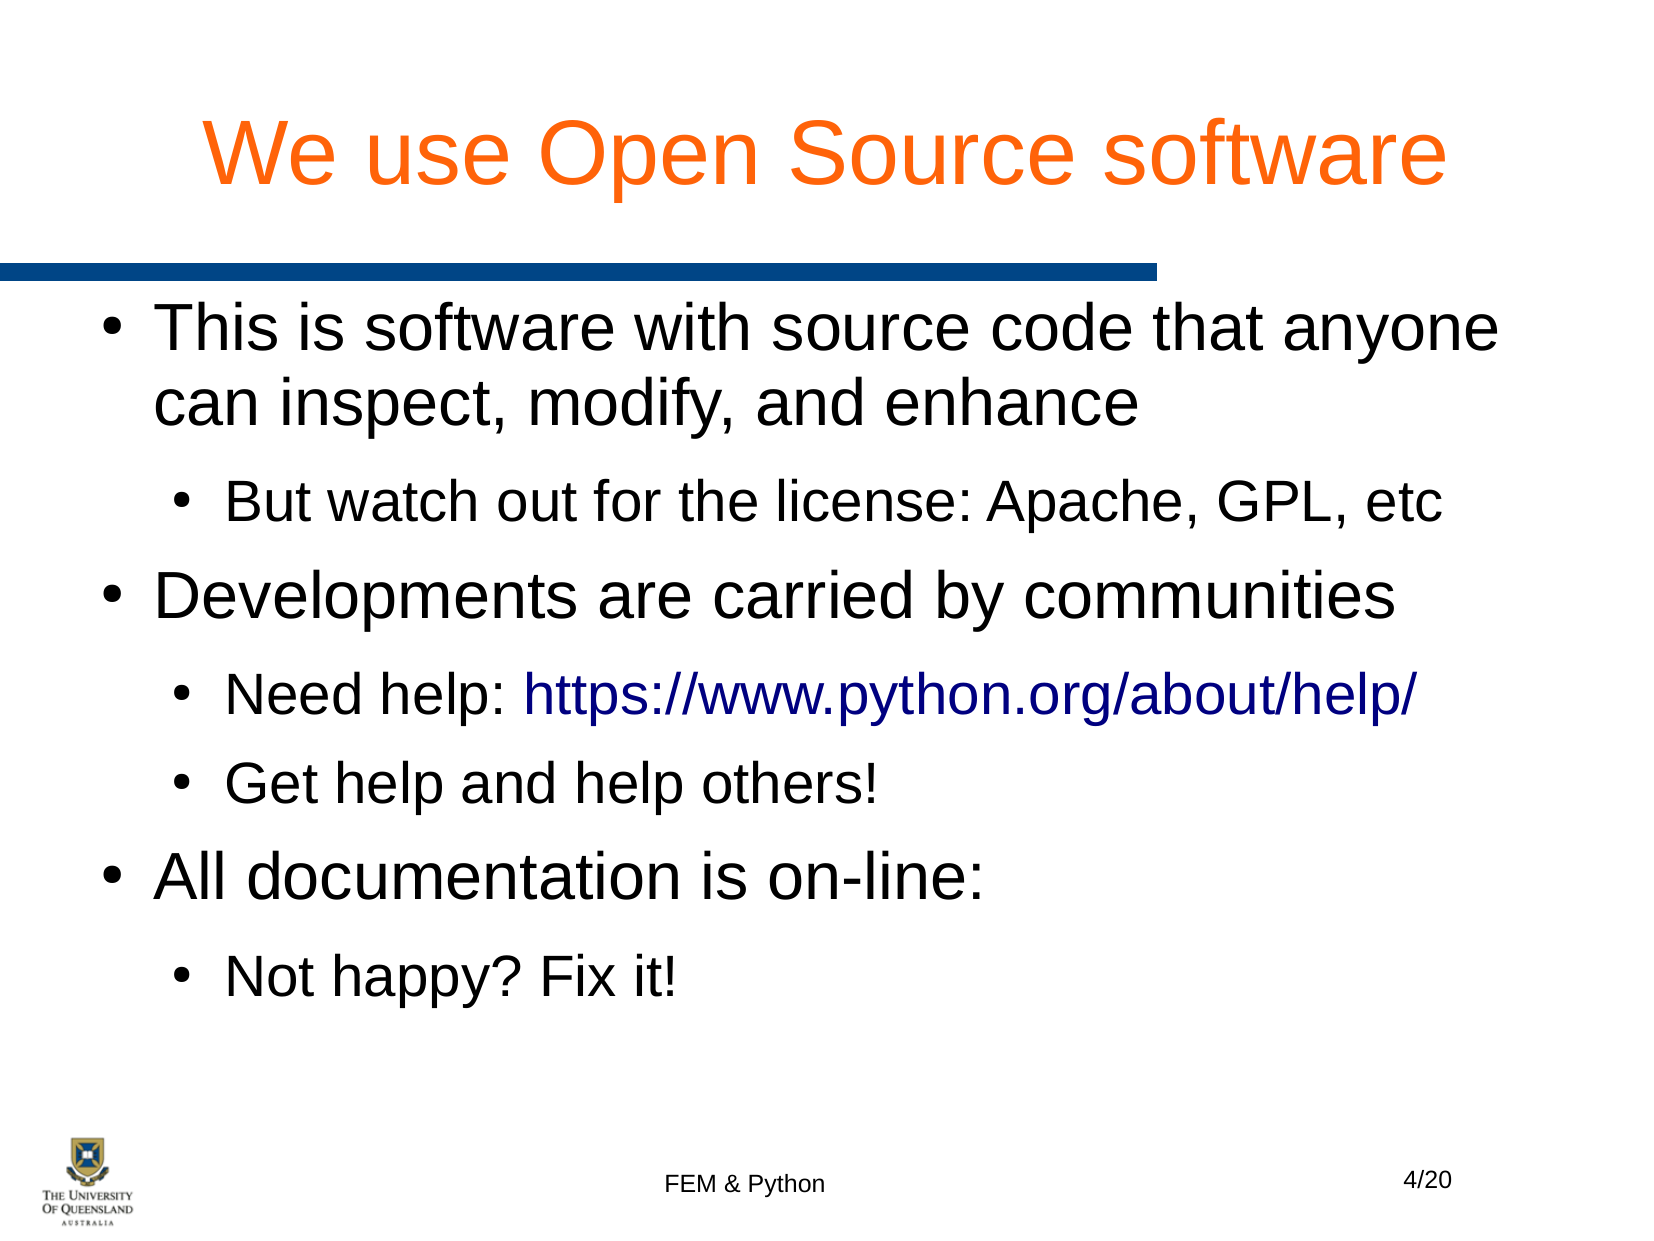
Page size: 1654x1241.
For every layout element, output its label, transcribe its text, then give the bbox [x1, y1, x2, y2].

picture [35, 1133, 142, 1235]
title We use Open Source software [82, 101, 1571, 205]
list This is software with source code that anyone can inspect, modify, and enhance But watch out for the license: Apache, GPL, etc Developments are carried by communities Need help: https://www.python.org/about/help/ Get help and help others! All documentation is on-line: Not happy? Fix it! [82, 290, 1571, 1010]
